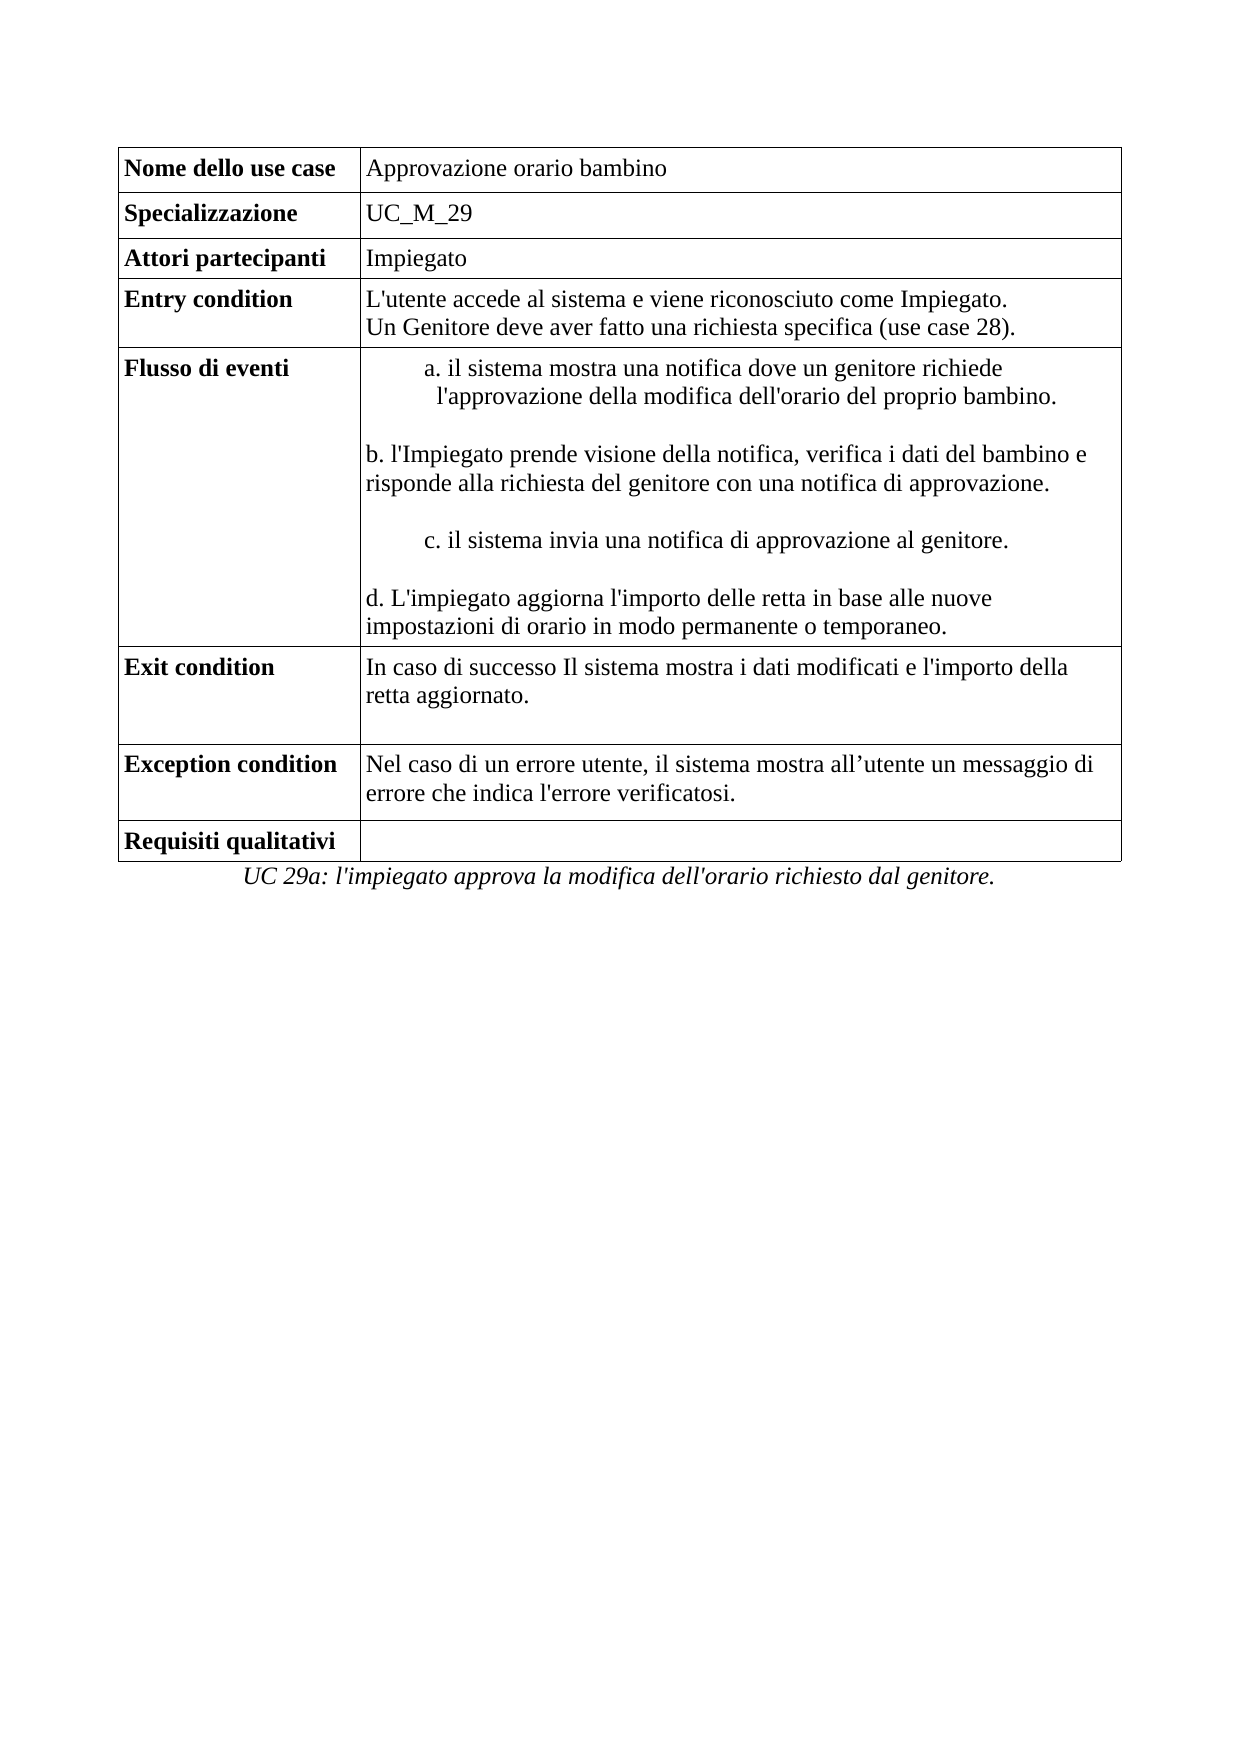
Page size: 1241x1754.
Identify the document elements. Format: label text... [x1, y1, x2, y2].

table_cell Requisiti qualitativi [119, 821, 360, 861]
table_cell Nel caso di un errore utente, il sistema mostra all’utente un messaggio di errore che indica l'errore verificatosi. [361, 745, 1121, 820]
table_header Approvazione orario bambino [361, 148, 1121, 192]
table_cell Attori partecipanti [119, 239, 360, 278]
table_cell L'utente accede al sistema e viene riconosciuto come Impiegato. Un Genitore deve aver fatto una richiesta specifica (use case 28). [361, 279, 1121, 347]
table_cell In caso di successo Il sistema mostra i dati modificati e l'importo della retta aggiornato. [361, 647, 1121, 744]
text UC 29a: l'impiegato approva la modifica dell'orario richiesto dal genitore. [118, 861, 1122, 889]
table_cell Exit condition [119, 647, 360, 744]
table_cell Specializzazione [119, 193, 360, 237]
table_cell [361, 821, 1121, 861]
table_cell Exception condition [119, 745, 360, 820]
table_cell Entry condition [119, 279, 360, 347]
table_cell UC_M_29 [361, 193, 1121, 237]
table_cell Impiegato [361, 239, 1121, 278]
table_cell a. il sistema mostra una notifica dove un genitore richiede l'approvazione della modifica dell'orario del proprio bambino. b. l'Impiegato prende visione della notifica, verifica i dati del bambino e risponde alla richiesta del genitore con una notifica di approvazione. c. il sistema invia una notifica di approvazione al genitore. d. L'impiegato aggiorna l'importo delle retta in base alle nuove impostazioni di orario in modo permanente o temporaneo. [361, 348, 1121, 646]
table_header Nome dello use case [119, 148, 360, 192]
table_cell Flusso di eventi [119, 348, 360, 646]
